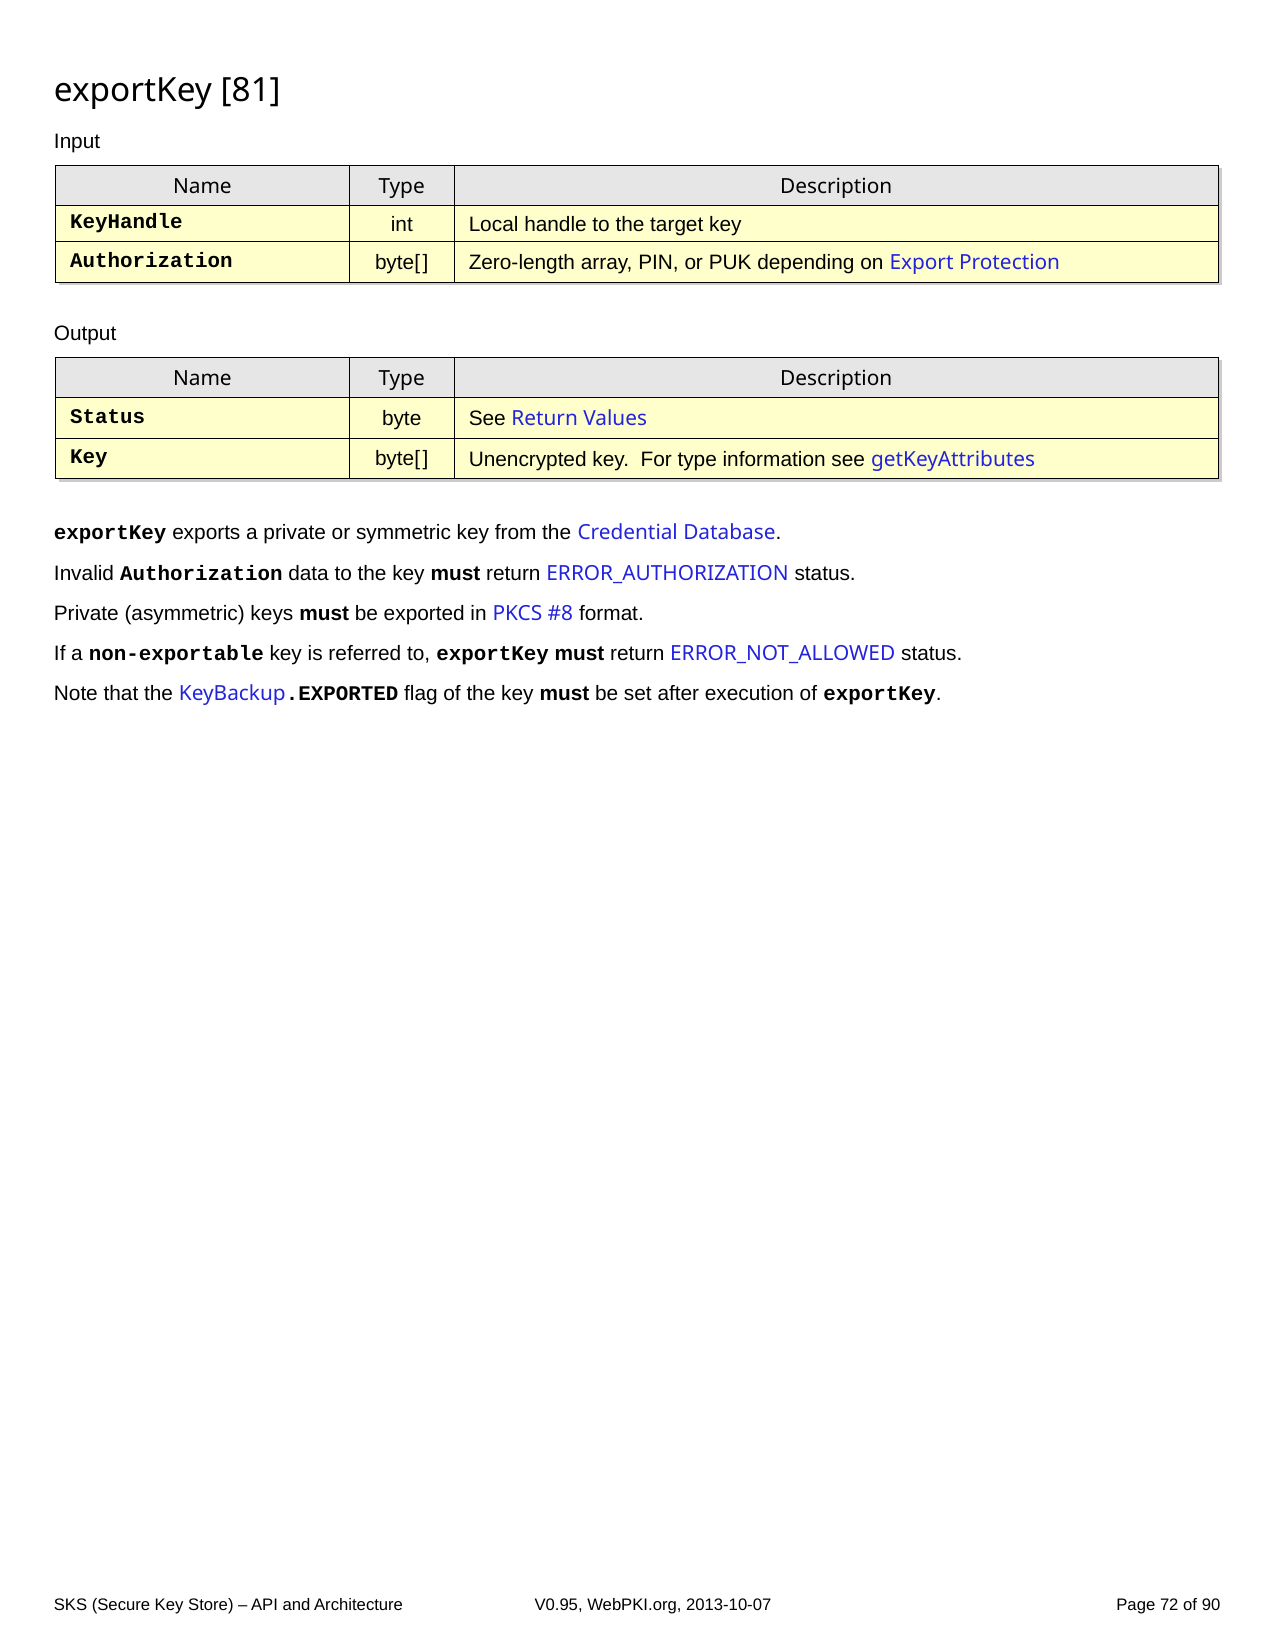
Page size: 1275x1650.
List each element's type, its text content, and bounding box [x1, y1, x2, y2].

text Invalid Authorization data to the key must return ERROR_AUTHORIZATION status. [54, 558, 1221, 586]
table_cell Local handle to the target key [455, 206, 1218, 241]
text Private (asymmetric) keys must be exported in PKCS #8 format. [54, 598, 1221, 626]
subtitle exportKey [81] [54, 66, 1221, 111]
text Input [54, 129, 1221, 153]
table_header Type [350, 358, 454, 397]
table_cell See Return Values [455, 398, 1218, 438]
table_cell byte⁮[ ] [350, 242, 454, 282]
table_header Type [350, 166, 454, 205]
text If a non-exportable key is referred to, exportKey must return ERROR_NOT_ALLOWED status. [54, 638, 1221, 667]
table_header Description [455, 166, 1218, 205]
text Output [54, 321, 1221, 345]
table_cell Unencrypted key. For type information see getKeyAttributes [455, 439, 1218, 478]
table_cell Status [56, 398, 349, 438]
table_cell KeyHandle [56, 206, 349, 241]
table_header Name [56, 166, 349, 205]
table_cell byte [350, 398, 454, 438]
table_cell Zero-length array, PIN, or PUK depending on Export Protection [455, 242, 1218, 282]
table_header Name [56, 358, 349, 397]
table_header Description [455, 358, 1218, 397]
text exportKey exports a private or symmetric key from the Credential Database. [54, 517, 1221, 546]
table_cell Authorization [56, 242, 349, 282]
text Note that the KeyBackup.EXPORTED flag of the key must be set after execution of exportKey. [54, 678, 1221, 707]
table_cell Key [56, 439, 349, 478]
table_cell byte⁮[ ] [350, 439, 454, 478]
table_cell int [350, 206, 454, 241]
